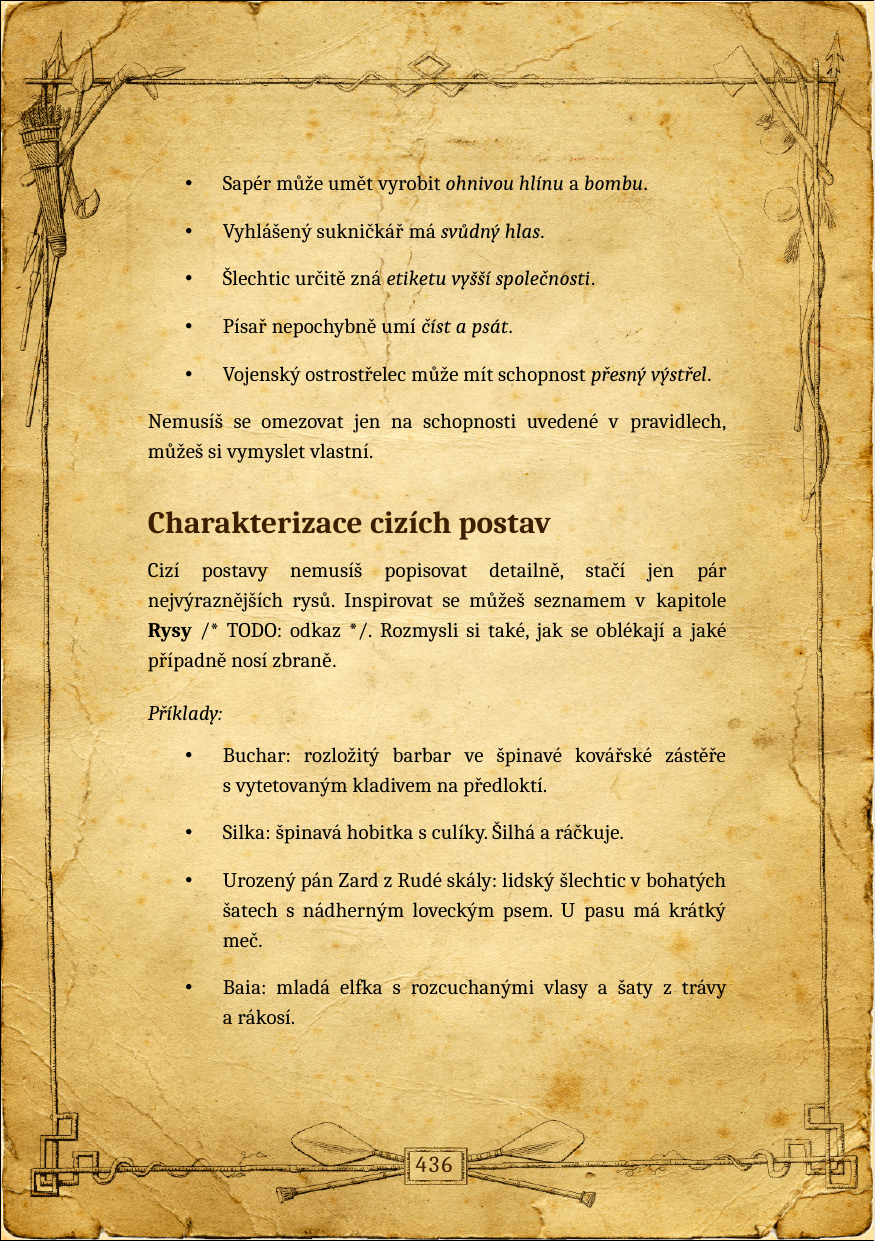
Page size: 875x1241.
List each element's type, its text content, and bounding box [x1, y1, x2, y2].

list Vyhlášený sukničkář má svůdný hlas. [185, 219, 726, 243]
list Písař nepochybně umí číst a⁠ psát. [185, 314, 726, 338]
text Příklady: [148, 702, 726, 726]
text Nemusíš se omezovat jen na schopnosti uvedené v⁠ pravidlech, můžeš si vymyslet vlastní. [148, 410, 726, 464]
list Vojenský ostrostřelec může mít schopnost přesný výstřel. [185, 362, 726, 386]
list Buchar: rozložitý barbar ve špinavé kovářské zástěře s⁠ vytetovaným kladivem na předloktí. [185, 743, 726, 797]
text Cizí postavy nemusíš popisovat detailně, stačí jen pár nejvýraznějších rysů. Inspirovat se můžeš seznamem v⁠ kapitole Rysy /* TODO: odkaz */. Rozmysli si také, jak se oblékají a⁠ jaké případně nosí zbraně. [148, 559, 726, 672]
list Baia: mladá elfka s⁠ rozcuchanými vlasy a⁠ šaty z⁠ trávy a⁠ rákosí. [185, 976, 726, 1030]
list Urozený pán Zard z⁠ Rudé skály: lidský šlechtic v⁠ bohatých šatech s⁠ nádherným loveckým psem. U⁠ pasu má krátký meč. [185, 869, 726, 952]
list Silka: špinavá hobitka s⁠ culíky. Šilhá a⁠ ráčkuje. [185, 821, 726, 845]
list Šlechtic určitě zná etiketu vyšší společnosti. [185, 267, 726, 291]
picture [1, 1, 874, 1240]
list Sapér může umět vyrobit ohnivou hlínu a⁠ bombu. [185, 172, 726, 196]
subtitle Charakterizace cizích postav [148, 505, 726, 541]
